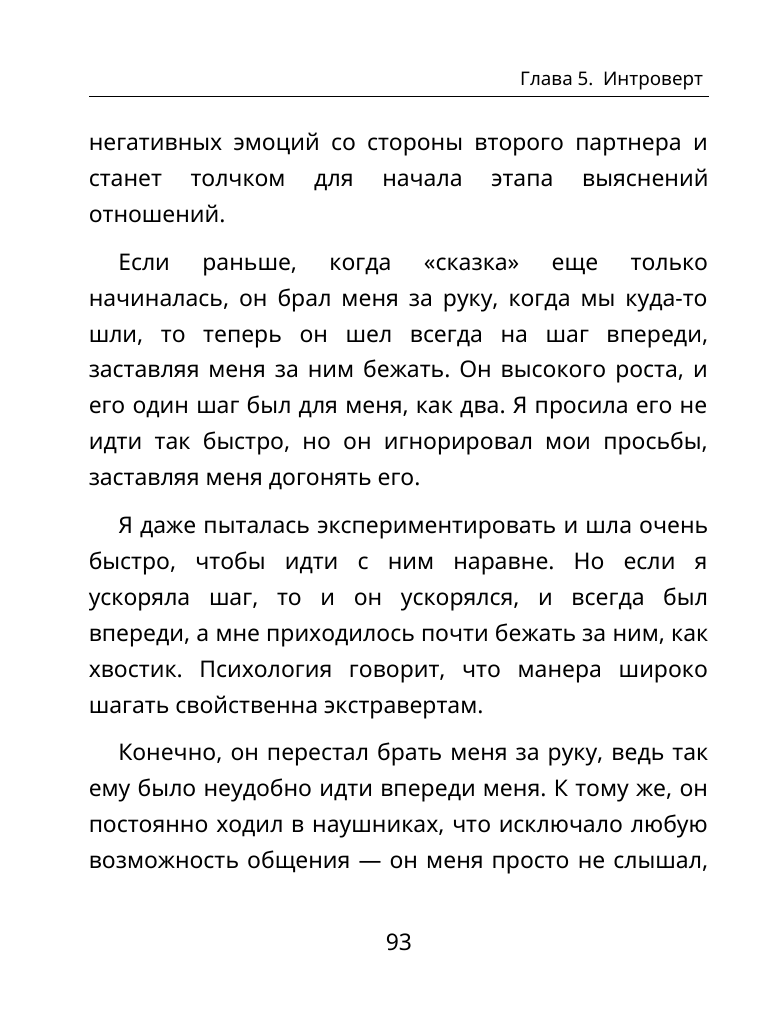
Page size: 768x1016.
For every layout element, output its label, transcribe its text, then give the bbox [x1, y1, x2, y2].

text Если раньше, когда «сказка» еще только начиналась, он брал меня за руку, когда мы куда-то шли, то теперь он шел всегда на шаг впереди, заставляя меня за ним бежать. Он высокого роста, и его один шаг был для меня, как два. Я просила его не идти так быстро, но он игнорировал мои просьбы, заставляя меня догонять его. [88, 246, 709, 492]
text негативных эмоций со стороны второго партнера и станет толчком для начала этапа выяснений отношений. [88, 126, 709, 229]
text Я даже пыталась экспериментировать и шла очень быстро, чтобы идти с ним наравне. Но если я ускоряла шаг, то и он ускорялся, и всегда был впереди, а мне приходилось почти бежать за ним, как хвостик. Психология говорит, что манера широко шагать свойственна экстравертам. [88, 509, 709, 720]
text Конечно, он перестал брать меня за руку, ведь так ему было неудобно идти впереди меня. К тому же, он постоянно ходил в наушниках, что исключало любую возможность общения — он меня просто не слышал, [88, 736, 709, 875]
